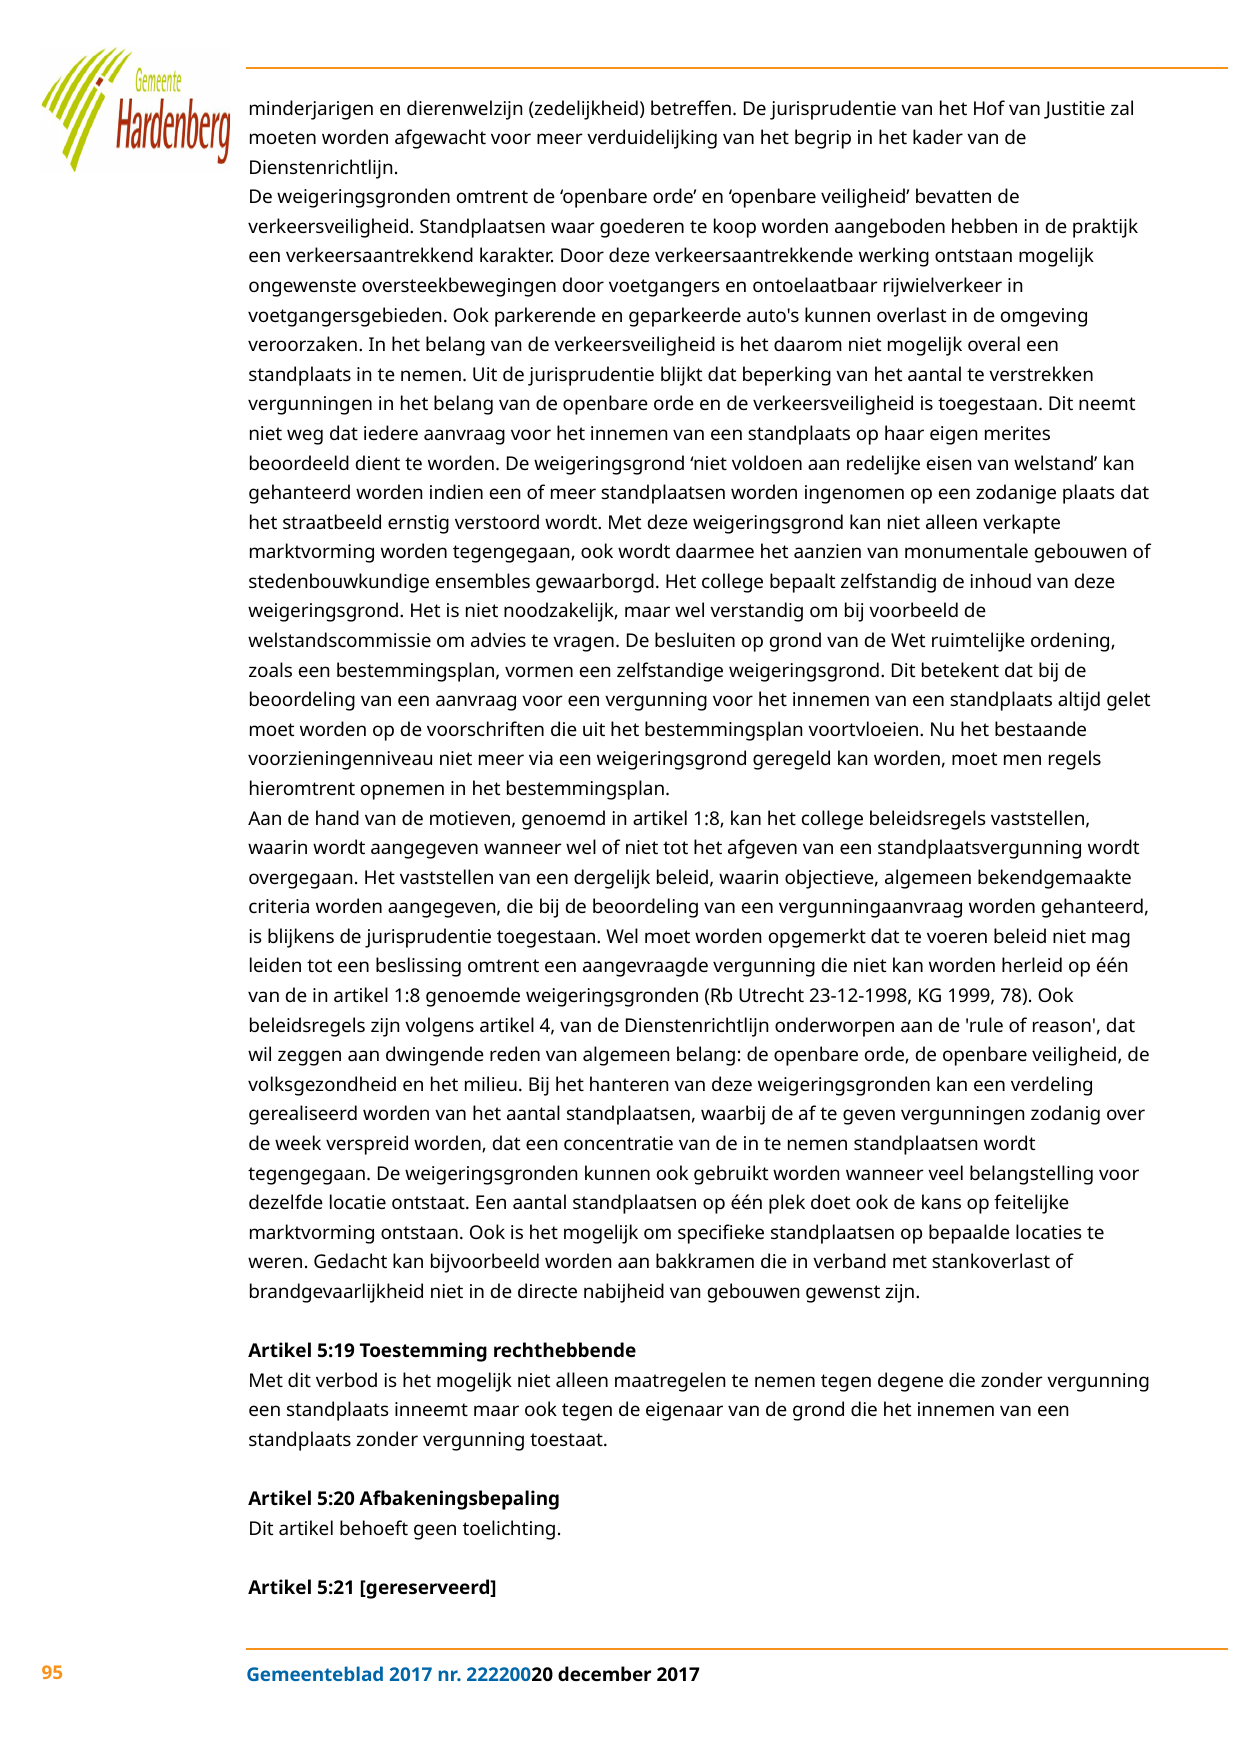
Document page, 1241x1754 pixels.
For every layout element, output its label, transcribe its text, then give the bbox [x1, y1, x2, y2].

text De weigeringsgronden omtrent de ‘openbare orde’ en ‘openbare veiligheid’ bevatten de verkeersveiligheid. Standplaatsen waar goederen te koop worden aangeboden hebben in de praktijk een verkeersaantrekkend karakter. Door deze verkeersaantrekkende werking ontstaan mogelijk ongewenste oversteekbewegingen door voetgangers en ontoelaatbaar rijwielverkeer in voetgangersgebieden. Ook parkerende en geparkeerde auto's kunnen overlast in de omgeving veroorzaken. In het belang van de verkeersveiligheid is het daarom niet mogelijk overal een standplaats in te nemen. Uit de jurisprudentie blijkt dat beperking van het aantal te verstrekken vergunningen in het belang van de openbare orde en de verkeersveiligheid is toegestaan. Dit neemt niet weg dat iedere aanvraag voor het innemen van een standplaats op haar eigen merites beoordeeld dient te worden. De weigeringsgrond ‘niet voldoen aan redelijke eisen van welstand’ kan gehanteerd worden indien een of meer standplaatsen worden ingenomen op een zodanige plaats dat het straatbeeld ernstig verstoord wordt. Met deze weigeringsgrond kan niet alleen verkapte marktvorming worden tegengegaan, ook wordt daarmee het aanzien van monumentale gebouwen of stedenbouwkundige ensembles gewaarborgd. Het college bepaalt zelfstandig de inhoud van deze weigeringsgrond. Het is niet noodzakelijk, maar wel verstandig om bij voorbeeld de welstandscommissie om advies te vragen. De besluiten op grond van de Wet ruimtelijke ordening, zoals een bestemmingsplan, vormen een zelfstandige weigeringsgrond. Dit betekent dat bij de beoordeling van een aanvraag voor een vergunning voor het innemen van een standplaats altijd gelet moet worden op de voorschriften die uit het bestemmingsplan voortvloeien. Nu het bestaande voorzieningenniveau niet meer via een weigeringsgrond geregeld kan worden, moet men regels hieromtrent opnemen in het bestemmingsplan. [248, 183, 1152, 801]
text Artikel 5:20 Afbakeningsbepaling [248, 1485, 1152, 1511]
text Dit artikel behoeft geen toelichting. [248, 1515, 1152, 1541]
text Met dit verbod is het mogelijk niet alleen maatregelen te nemen tegen degene die zonder vergunning een standplaats inneemt maar ook tegen de eigenaar van de grond die het innemen van een standplaats zonder vergunning toestaat. [248, 1367, 1152, 1452]
text Artikel 5:19 Toestemming rechthebbende [248, 1337, 1152, 1363]
text minderjarigen en dierenwelzijn (zedelijkheid) betreffen. De jurisprudentie van het Hof van Justitie zal moeten worden afgewacht voor meer verduidelijking van het begrip in het kader van de Dienstenrichtlijn. [248, 95, 1152, 180]
text Aan de hand van de motieven, genoemd in artikel 1:8, kan het college beleidsregels vaststellen, waarin wordt aangegeven wanneer wel of niet tot het afgeven van een standplaatsvergunning wordt overgegaan. Het vaststellen van een dergelijk beleid, waarin objectieve, algemeen bekendgemaakte criteria worden aangegeven, die bij de beoordeling van een vergunningaanvraag worden gehanteerd, is blijkens de jurisprudentie toegestaan. Wel moet worden opgemerkt dat te voeren beleid niet mag leiden tot een beslissing omtrent een aangevraagde vergunning die niet kan worden herleid op één van de in artikel 1:8 genoemde weigeringsgronden (Rb Utrecht 23-12-1998, KG 1999, 78). Ook beleidsregels zijn volgens artikel 4, van de Dienstenrichtlijn onderworpen aan de 'rule of reason', dat wil zeggen aan dwingende reden van algemeen belang: de openbare orde, de openbare veiligheid, de volksgezondheid en het milieu. Bij het hanteren van deze weigeringsgronden kan een verdeling gerealiseerd worden van het aantal standplaatsen, waarbij de af te geven vergunningen zodanig over de week verspreid worden, dat een concentratie van de in te nemen standplaatsen wordt tegengegaan. De weigeringsgronden kunnen ook gebruikt worden wanneer veel belangstelling voor dezelfde locatie ontstaat. Een aantal standplaatsen op één plek doet ook de kans op feitelijke marktvorming ontstaan. Ook is het mogelijk om specifieke standplaatsen op bepaalde locaties te weren. Gedacht kan bijvoorbeeld worden aan bakkramen die in verband met stankoverlast of brandgevaarlijkheid niet in de directe nabijheid van gebouwen gewenst zijn. [248, 805, 1152, 1304]
text Artikel 5:21 [gereserveerd] [248, 1574, 1152, 1600]
picture [41, 47, 231, 172]
